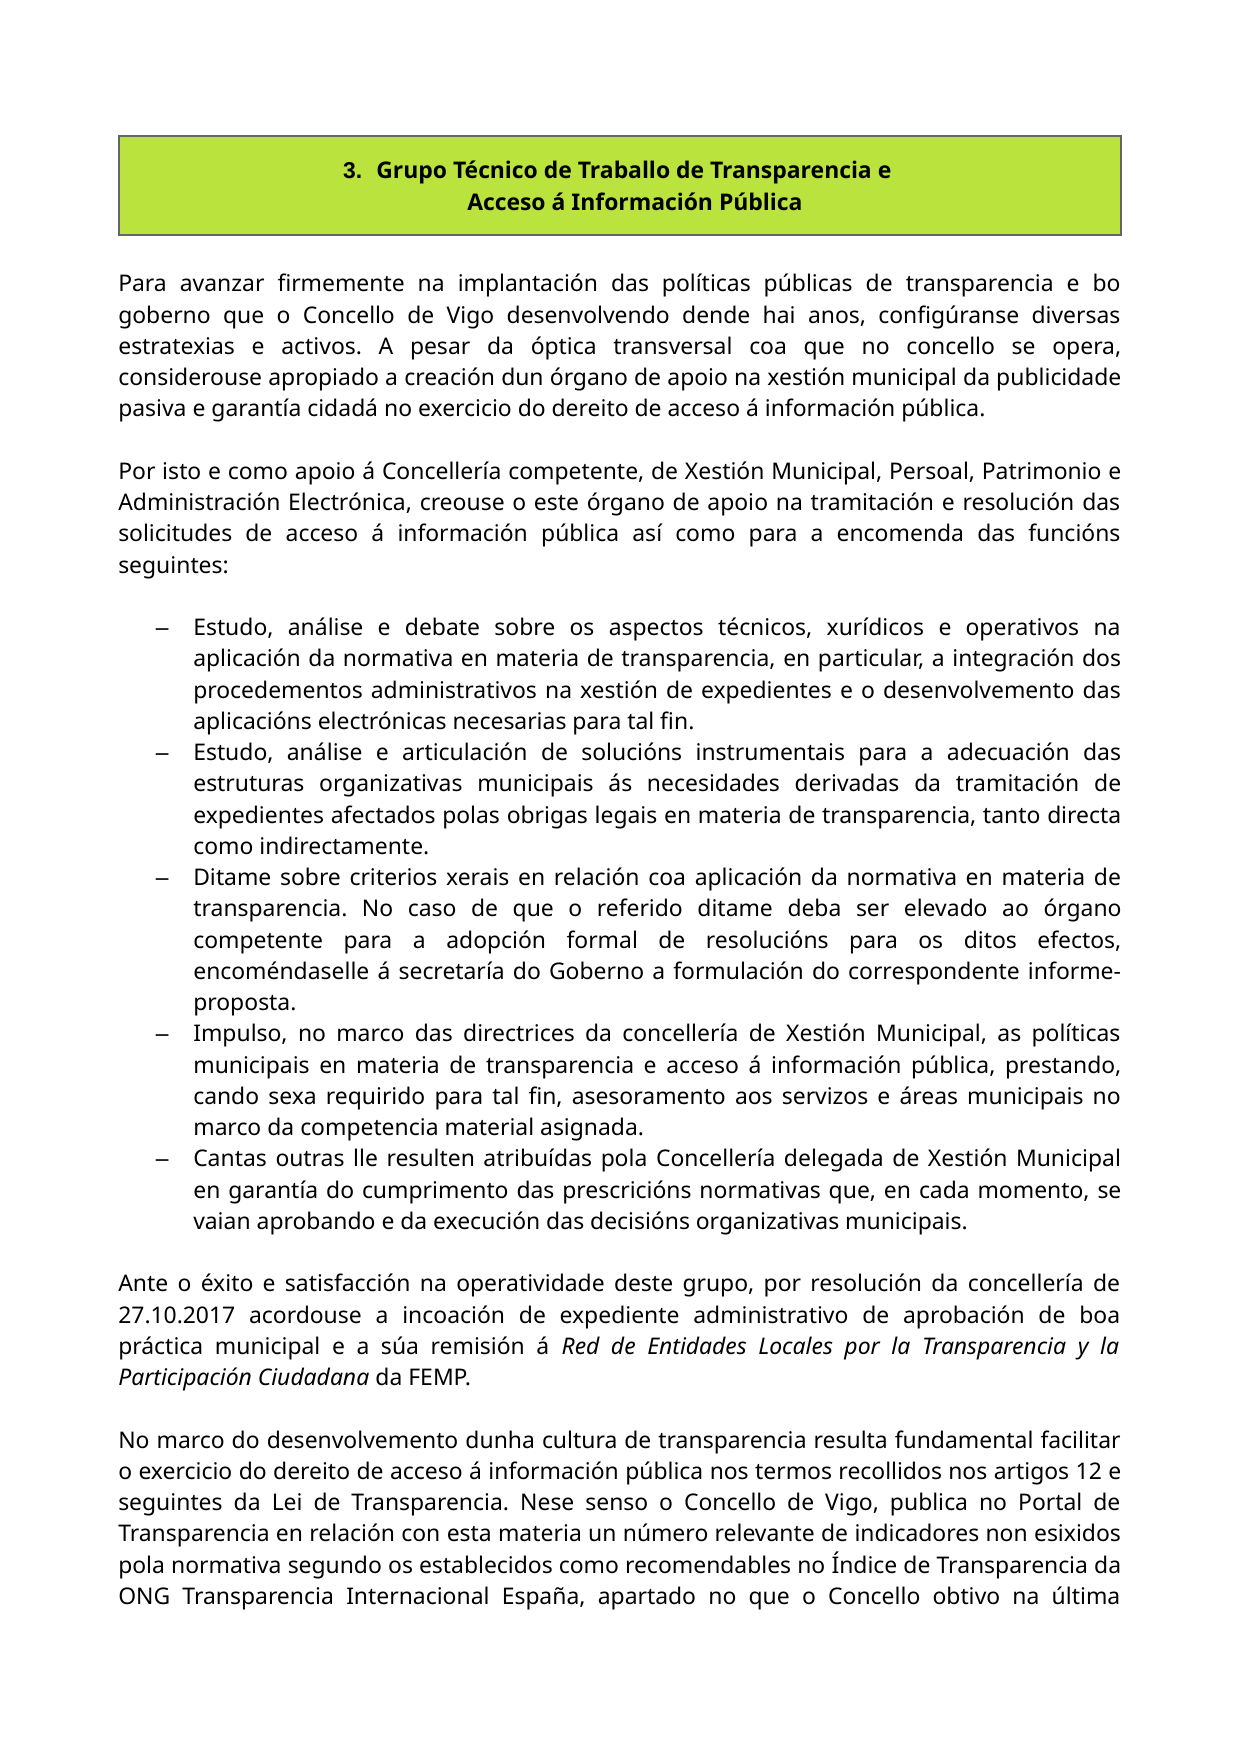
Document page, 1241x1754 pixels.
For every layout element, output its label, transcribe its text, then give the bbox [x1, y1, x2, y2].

text Ante o éxito e satisfacción na operatividade deste grupo, por resolución da concellería de 27.10.2017 acordouse a incoación de expediente administrativo de aprobación de boa práctica municipal e a súa remisión á Red de Entidades Locales por la Transparencia y la Participación Ciudadana da FEMP. [118, 1267, 1122, 1392]
list Estudo, análise e articulación de solucións instrumentais para a adecuación das estruturas organizativas municipais ás necesidades derivadas da tramitación de expedientes afectados polas obrigas legais en materia de transparencia, tanto directa como indirectamente. [156, 736, 1122, 861]
text Por isto e como apoio á Concellería competente, de Xestión Municipal, Persoal, Patrimonio e Administración Electrónica, creouse o este órgano de apoio na tramitación e resolución das solicitudes de acceso á información pública así como para a encomenda das funcións seguintes: [118, 455, 1122, 580]
text No marco do desenvolvemento dunha cultura de transparencia resulta fundamental facilitar o exercicio do dereito de acceso á información pública nos termos recollidos nos artigos 12 e seguintes da Lei de Transparencia. Nese senso o Concello de Vigo, publica no Portal de Transparencia en relación con esta materia un número relevante de indicadores non esixidos pola normativa segundo os establecidos como recomendables no Índice de Transparencia da ONG Transparencia Internacional España, apartado no que o Concello obtivo na última [118, 1423, 1122, 1611]
list Grupo Técnico de Traballo de Transparencia e [120, 152, 1120, 183]
list Impulso, no marco das directrices da concellería de Xestión Municipal, as políticas municipais en materia de transparencia e acceso á información pública, prestando, cando sexa requirido para tal fin, asesoramento aos servizos e áreas municipais no marco da competencia material asignada. [156, 1017, 1122, 1142]
list Ditame sobre criterios xerais en relación coa aplicación da normativa en materia de transparencia. No caso de que o referido ditame deba ser elevado ao órgano competente para a adopción formal de resolucións para os ditos efectos, encoméndaselle á secretaría do Goberno a formulación do correspondente informe-proposta. [156, 861, 1122, 1017]
list Estudo, análise e debate sobre os aspectos técnicos, xurídicos e operativos na aplicación da normativa en materia de transparencia, en particular, a integración dos procedementos administrativos na xestión de expedientes e o desenvolvemento das aplicacións electrónicas necesarias para tal fin. [156, 611, 1122, 736]
list Acceso á Información Pública [120, 183, 1120, 215]
text Para avanzar firmemente na implantación das políticas públicas de transparencia e bo goberno que o Concello de Vigo desenvolvendo dende hai anos, configúranse diversas estratexias e activos. A pesar da óptica transversal coa que no concello se opera, considerouse apropiado a creación dun órgano de apoio na xestión municipal da publicidade pasiva e garantía cidadá no exercicio do dereito de acceso á información pública. [118, 267, 1122, 423]
list Cantas outras lle resulten atribuídas pola Concellería delegada de Xestión Municipal en garantía do cumprimento das prescricións normativas que, en cada momento, se vaian aprobando e da execución das decisións organizativas municipais. [156, 1142, 1122, 1236]
